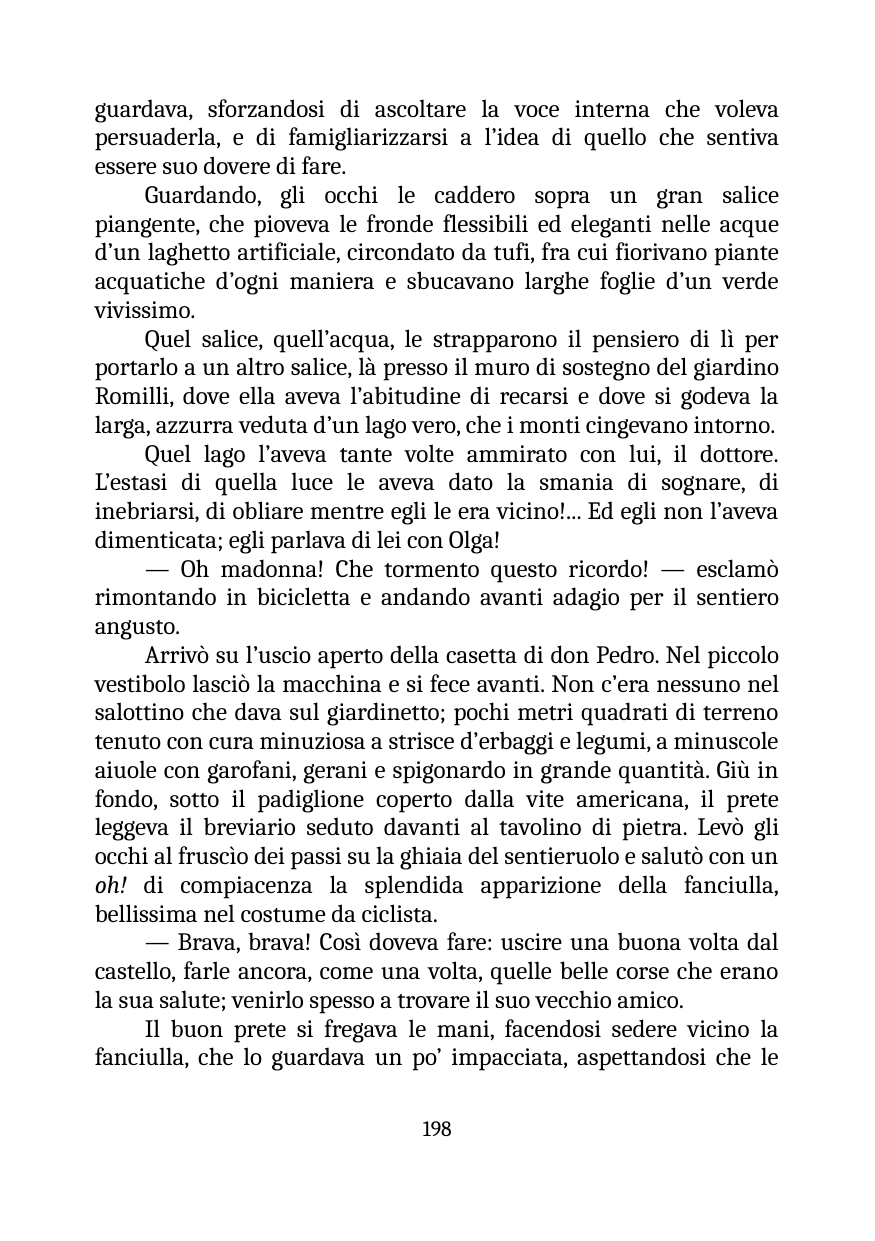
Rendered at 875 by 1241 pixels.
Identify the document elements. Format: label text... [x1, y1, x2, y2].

text Il buon prete si fregava le mani, facendosi sedere vicino la fanciulla, che lo guardava un po’ impacciata, aspettandosi che le [94, 1014, 779, 1072]
text Guardando, gli occhi le caddero sopra un gran salice piangente, che pioveva le fronde flessibili ed eleganti nelle acque d’un laghetto artificiale, circondato da tufi, fra cui fiorivano piante acquatiche d’ogni maniera e sbucavano larghe foglie d’un verde vivissimo. [94, 181, 779, 324]
text — Brava, brava! Così doveva fare: uscire una buona volta dal castello, farle ancora, come una volta, quelle belle corse che erano la sua salute; venirlo spesso a trovare il suo vecchio amico. [94, 928, 779, 1014]
text — Oh madonna! Che tormento questo ricordo! — esclamò rimontando in bicicletta e andando avanti adagio per il sentiero angusto. [94, 554, 779, 641]
text Quel lago l’aveva tante volte ammirato con lui, il dottore. L’estasi di quella luce le aveva dato la smania di sognare, di inebriarsi, di obliare mentre egli le era vicino!... Ed egli non l’aveva dimenticata; egli parlava di lei con Olga! [94, 439, 779, 554]
text Arrivò su l’uscio aperto della casetta di don Pedro. Nel piccolo vestibolo lasciò la macchina e si fece avanti. Non c’era nessuno nel salottino che dava sul giardinetto; pochi metri quadrati di terreno tenuto con cura minuziosa a strisce d’erbaggi e legumi, a minuscole aiuole con garofani, gerani e spigonardo in grande quantità. Giù in fondo, sotto il padiglione coperto dalla vite americana, il prete leggeva il breviario seduto davanti al tavolino di pietra. Levò gli occhi al fruscìo dei passi su la ghiaia del sentieruolo e salutò con un oh! di compiacenza la splendida apparizione della fanciulla, bellissima nel costume da ciclista. [94, 641, 779, 928]
text Quel salice, quell’acqua, le strapparono il pensiero di lì per portarlo a un altro salice, là presso il muro di sostegno del giardino Romilli, dove ella aveva l’abitudine di recarsi e dove si godeva la larga, azzurra veduta d’un lago vero, che i monti cingevano intorno. [94, 324, 779, 439]
text guardava, sforzandosi di ascoltare la voce interna che voleva persuaderla, e di famigliarizzarsi a l’idea di quello che sentiva essere suo dovere di fare. [94, 94, 779, 181]
